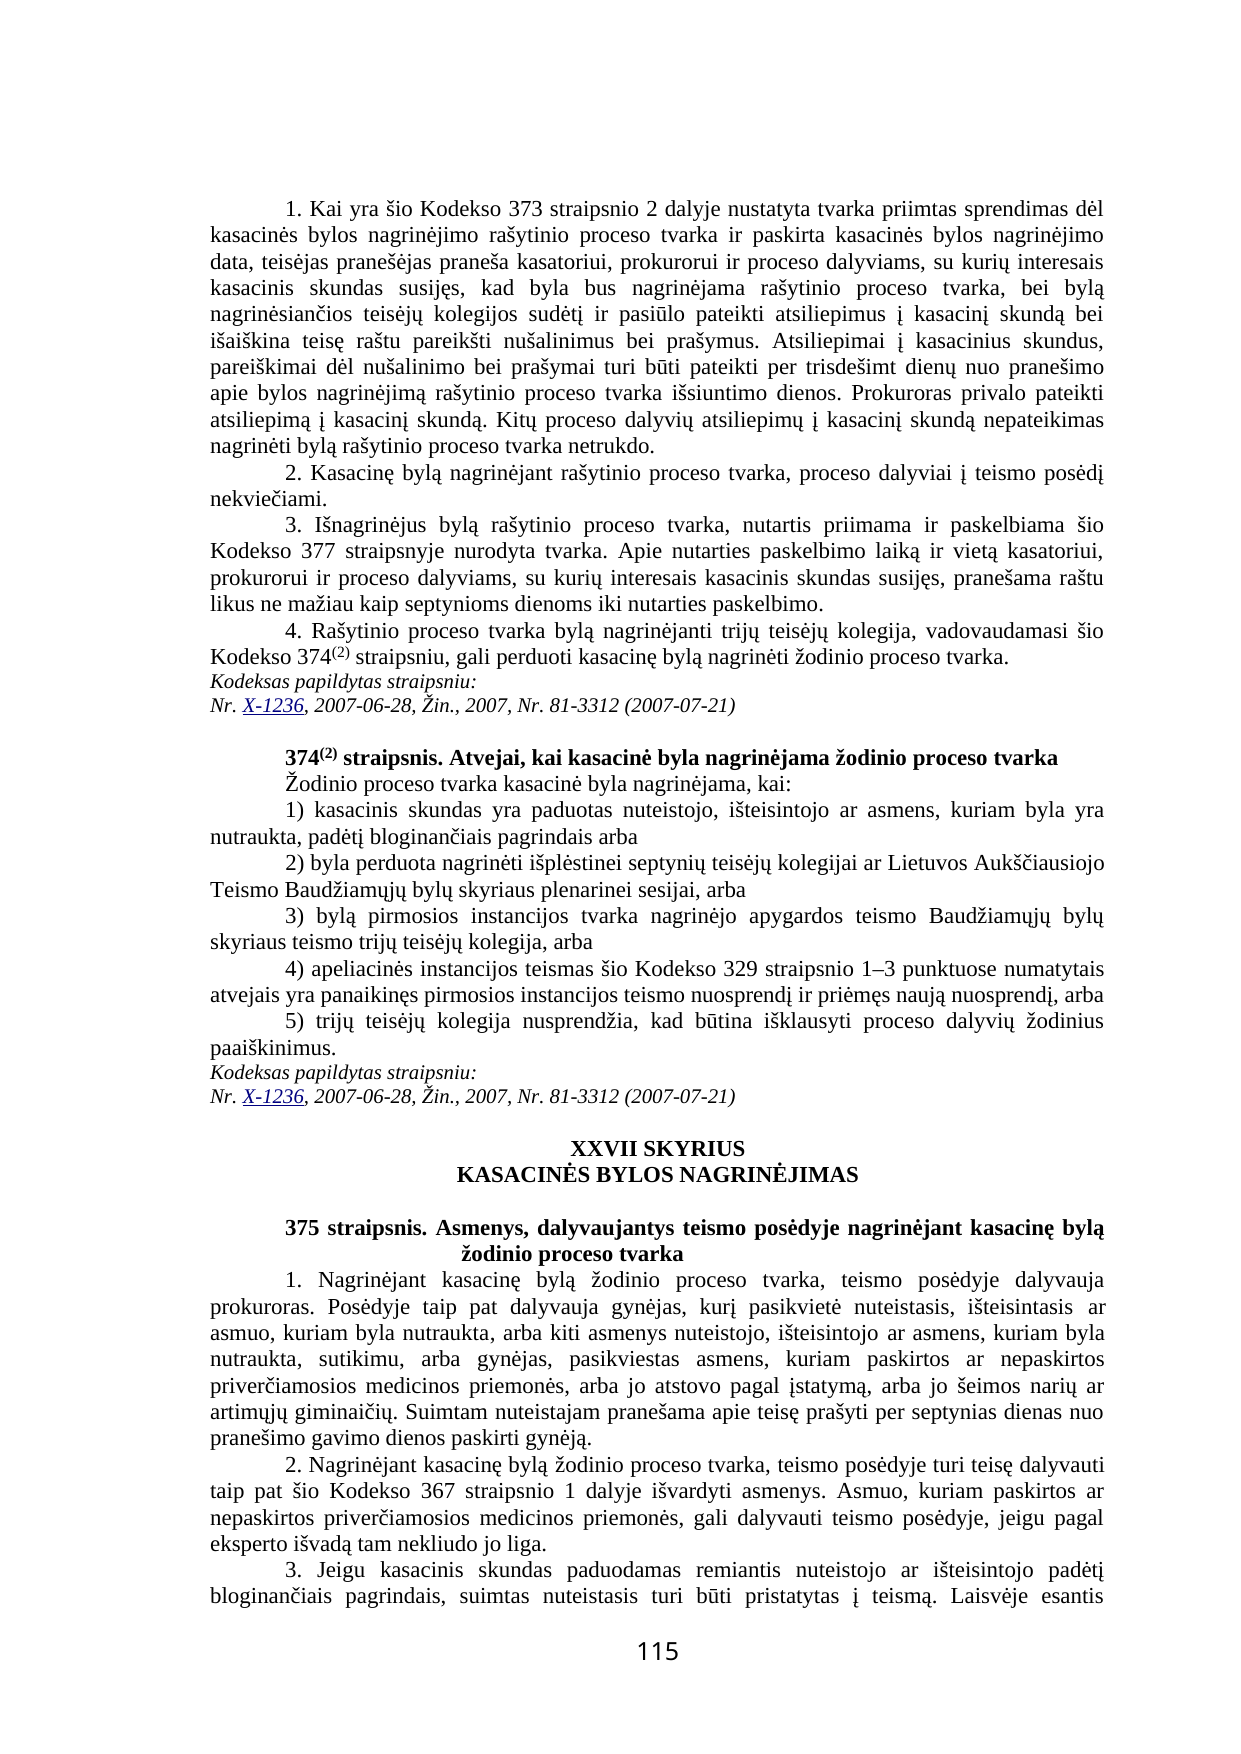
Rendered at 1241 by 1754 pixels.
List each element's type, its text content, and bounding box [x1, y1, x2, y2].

text Kodeksas papildytas straipsniu: [210, 1060, 1106, 1084]
text 4. Rašytinio proceso tvarka bylą nagrinėjanti trijų teisėjų kolegija, vadovaudamasi šio Kodekso 374(2) straipsniu, gali perduoti kasacinę bylą nagrinėti žodinio proceso tvarka. [210, 617, 1106, 669]
text Kodeksas papildytas straipsniu: [210, 669, 1106, 693]
text 2. Nagrinėjant kasacinę bylą žodinio proceso tvarka, teismo posėdyje turi teisę dalyvauti taip pat šio Kodekso 367 straipsnio 1 dalyje išvardyti asmenys. Asmuo, kuriam paskirtos ar nepaskirtos priverčiamosios medicinos priemonės, gali dalyvauti teismo posėdyje, jeigu pagal eksperto išvadą tam nekliudo jo liga. [210, 1451, 1106, 1556]
text Kasacinės bylos nagrinėjimas [210, 1161, 1106, 1187]
text 375 straipsnis. Asmenys, dalyvaujantys teismo posėdyje nagrinėjant kasacinę bylą žodinio proceso tvarka [285, 1214, 1106, 1266]
text Žodinio proceso tvarka kasacinė byla nagrinėjama, kai: [210, 770, 1106, 797]
text 2. Kasacinę bylą nagrinėjant rašytinio proceso tvarka, proceso dalyviai į teismo posėdį nekviečiami. [210, 458, 1106, 511]
text Nr. X-1236, 2007-06-28, Žin., 2007, Nr. 81-3312 (2007-07-21) [210, 1084, 1106, 1108]
text 3. Išnagrinėjus bylą rašytinio proceso tvarka, nutartis priimama ir paskelbiama šio Kodekso 377 straipsnyje nurodyta tvarka. Apie nutarties paskelbimo laiką ir vietą kasatoriui, prokurorui ir proceso dalyviams, su kurių interesais kasacinis skundas susijęs, pranešama raštu likus ne mažiau kaip septynioms dienoms iki nutarties paskelbimo. [210, 511, 1106, 617]
text 2) byla perduota nagrinėti išplėstinei septynių teisėjų kolegijai ar Lietuvos Aukščiausiojo Teismo Baudžiamųjų bylų skyriaus plenarinei sesijai, arba [210, 849, 1106, 902]
text 1. Nagrinėjant kasacinę bylą žodinio proceso tvarka, teismo posėdyje dalyvauja prokuroras. Posėdyje taip pat dalyvauja gynėjas, kurį pasikvietė nuteistasis, išteisintasis ar asmuo, kuriam byla nutraukta, arba kiti asmenys nuteistojo, išteisintojo ar asmens, kuriam byla nutraukta, sutikimu, arba gynėjas, pasikviestas asmens, kuriam paskirtos ar nepaskirtos priverčiamosios medicinos priemonės, arba jo atstovo pagal įstatymą, arba jo šeimos narių ar artimųjų giminaičių. Suimtam nuteistajam pranešama apie teisę prašyti per septynias dienas nuo pranešimo gavimo dienos paskirti gynėją. [210, 1266, 1106, 1451]
subtitle XXVII skyrius [210, 1134, 1106, 1161]
text 1. Kai yra šio Kodekso 373 straipsnio 2 dalyje nustatyta tvarka priimtas sprendimas dėl kasacinės bylos nagrinėjimo rašytinio proceso tvarka ir paskirta kasacinės bylos nagrinėjimo data, teisėjas pranešėjas praneša kasatoriui, prokurorui ir proceso dalyviams, su kurių interesais kasacinis skundas susijęs, kad byla bus nagrinėjama rašytinio proceso tvarka, bei bylą nagrinėsiančios teisėjų kolegijos sudėtį ir pasiūlo pateikti atsiliepimus į kasacinį skundą bei išaiškina teisę raštu pareikšti nušalinimus bei prašymus. Atsiliepimai į kasacinius skundus, pareiškimai dėl nušalinimo bei prašymai turi būti pateikti per trisdešimt dienų nuo pranešimo apie bylos nagrinėjimą rašytinio proceso tvarka išsiuntimo dienos. Prokuroras privalo pateikti atsiliepimą į kasacinį skundą. Kitų proceso dalyvių atsiliepimų į kasacinį skundą nepateikimas nagrinėti bylą rašytinio proceso tvarka netrukdo. [210, 195, 1106, 458]
text 3) bylą pirmosios instancijos tvarka nagrinėjo apygardos teismo Baudžiamųjų bylų skyriaus teismo trijų teisėjų kolegija, arba [210, 902, 1106, 955]
text 4) apeliacinės instancijos teismas šio Kodekso 329 straipsnio 1–3 punktuose numatytais atvejais yra panaikinęs pirmosios instancijos teismo nuosprendį ir priėmęs naują nuosprendį, arba [210, 955, 1106, 1007]
text Nr. X-1236, 2007-06-28, Žin., 2007, Nr. 81-3312 (2007-07-21) [210, 693, 1106, 717]
text 1) kasacinis skundas yra paduotas nuteistojo, išteisintojo ar asmens, kuriam byla yra nutraukta, padėtį bloginančiais pagrindais arba [210, 797, 1106, 849]
text 3. Jeigu kasacinis skundas paduodamas remiantis nuteistojo ar išteisintojo padėtį bloginančiais pagrindais, suimtas nuteistasis turi būti pristatytas į teismą. Laisvėje esantis [210, 1556, 1106, 1609]
text 374(2) straipsnis. Atvejai, kai kasacinė byla nagrinėjama žodinio proceso tvarka [285, 744, 1106, 770]
text 5) trijų teisėjų kolegija nusprendžia, kad būtina išklausyti proceso dalyvių žodinius paaiškinimus. [210, 1007, 1106, 1060]
